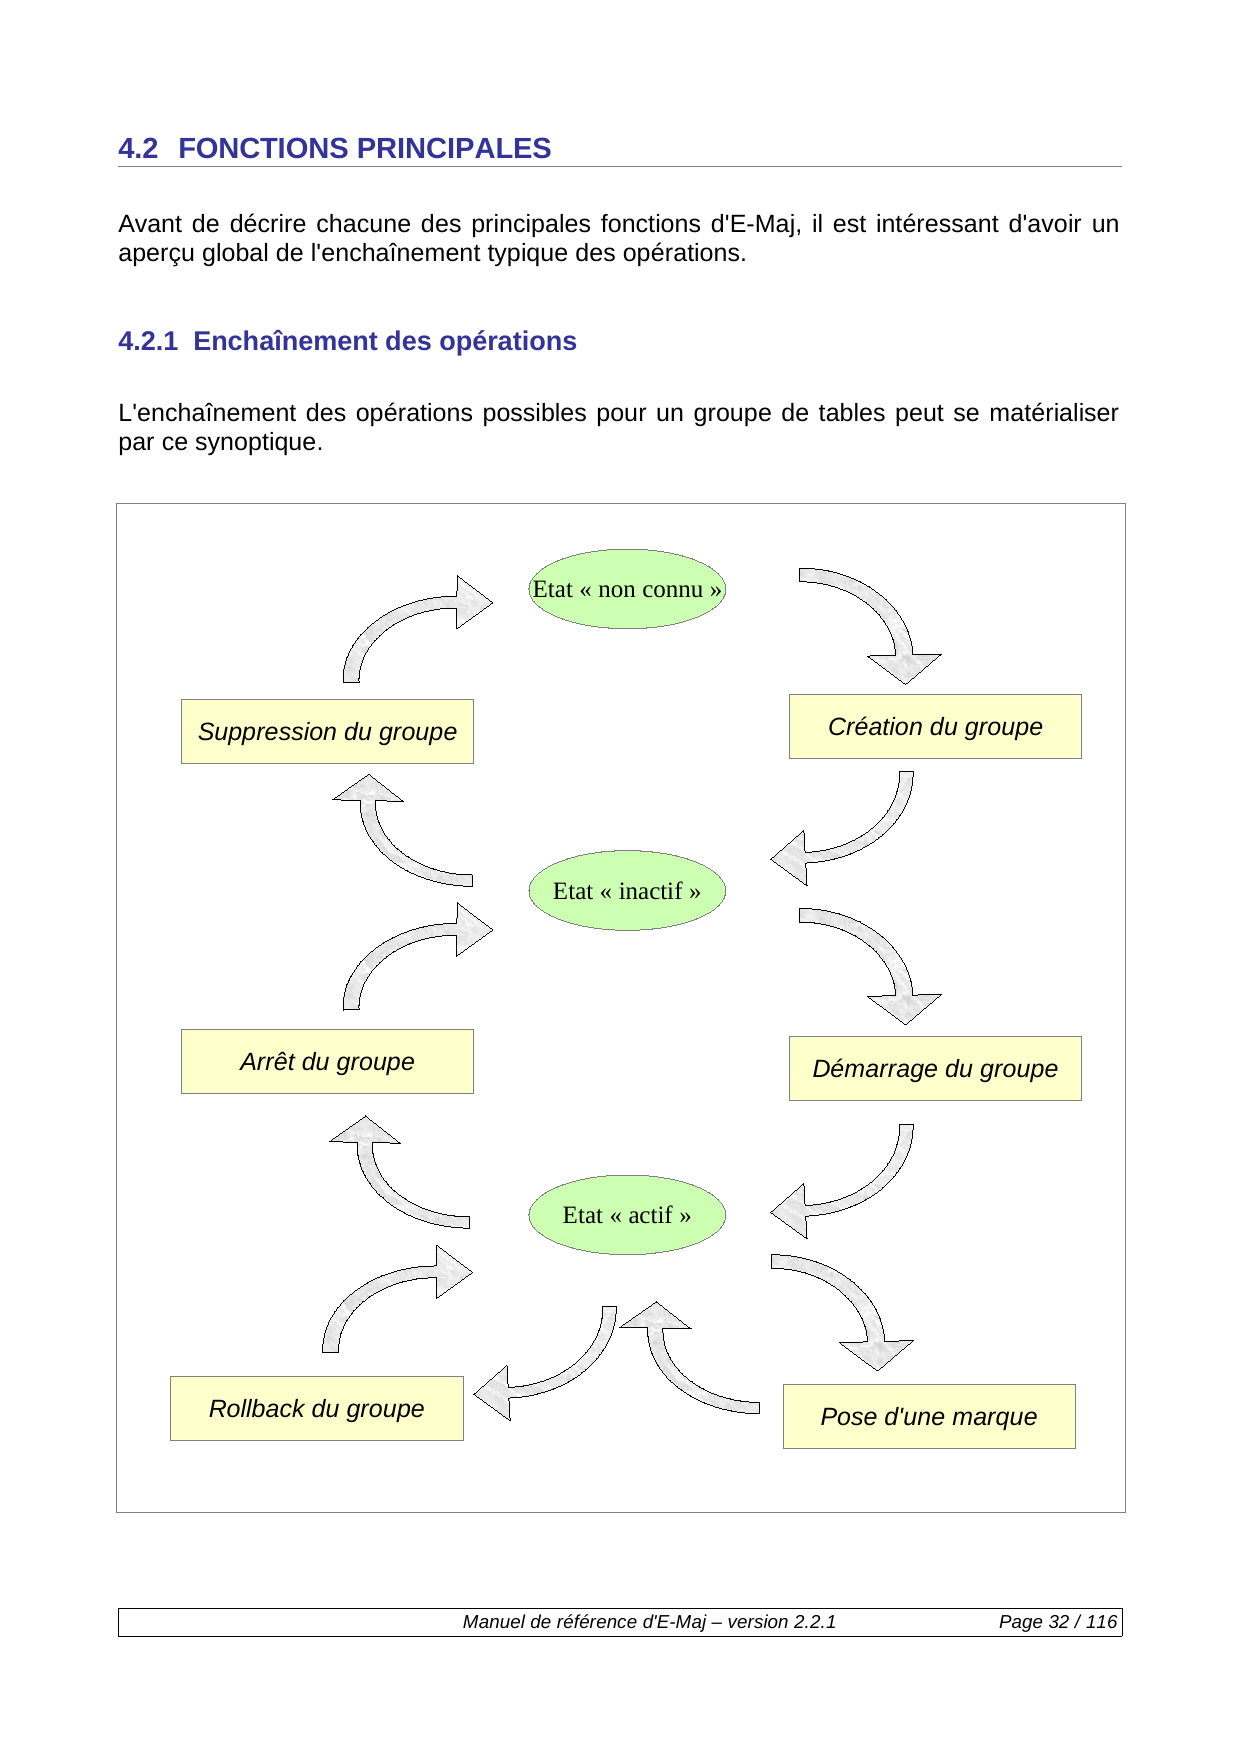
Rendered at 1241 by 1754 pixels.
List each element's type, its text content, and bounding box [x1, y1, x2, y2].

text Avant de décrire chacune des principales fonctions d'E-Maj, il est intéressant d'avoir un aperçu global de l'enchaînement typique des opérations. [118, 209, 1122, 267]
subtitle Enchaînement des opérations [118, 325, 1122, 356]
picture [620, 1301, 759, 1413]
picture [770, 1125, 913, 1237]
picture [322, 1245, 473, 1352]
text L'enchaînement des opérations possibles pour un groupe de tables peut se matérialiser par ce synoptique. [118, 398, 1122, 456]
picture [770, 772, 913, 884]
picture [800, 568, 939, 684]
picture [475, 1307, 616, 1420]
subtitle Fonctions principales [118, 131, 1122, 166]
picture [343, 903, 493, 1009]
picture [772, 1254, 912, 1370]
picture [330, 1116, 469, 1228]
picture [800, 908, 940, 1024]
picture [343, 575, 493, 682]
picture [333, 774, 473, 886]
